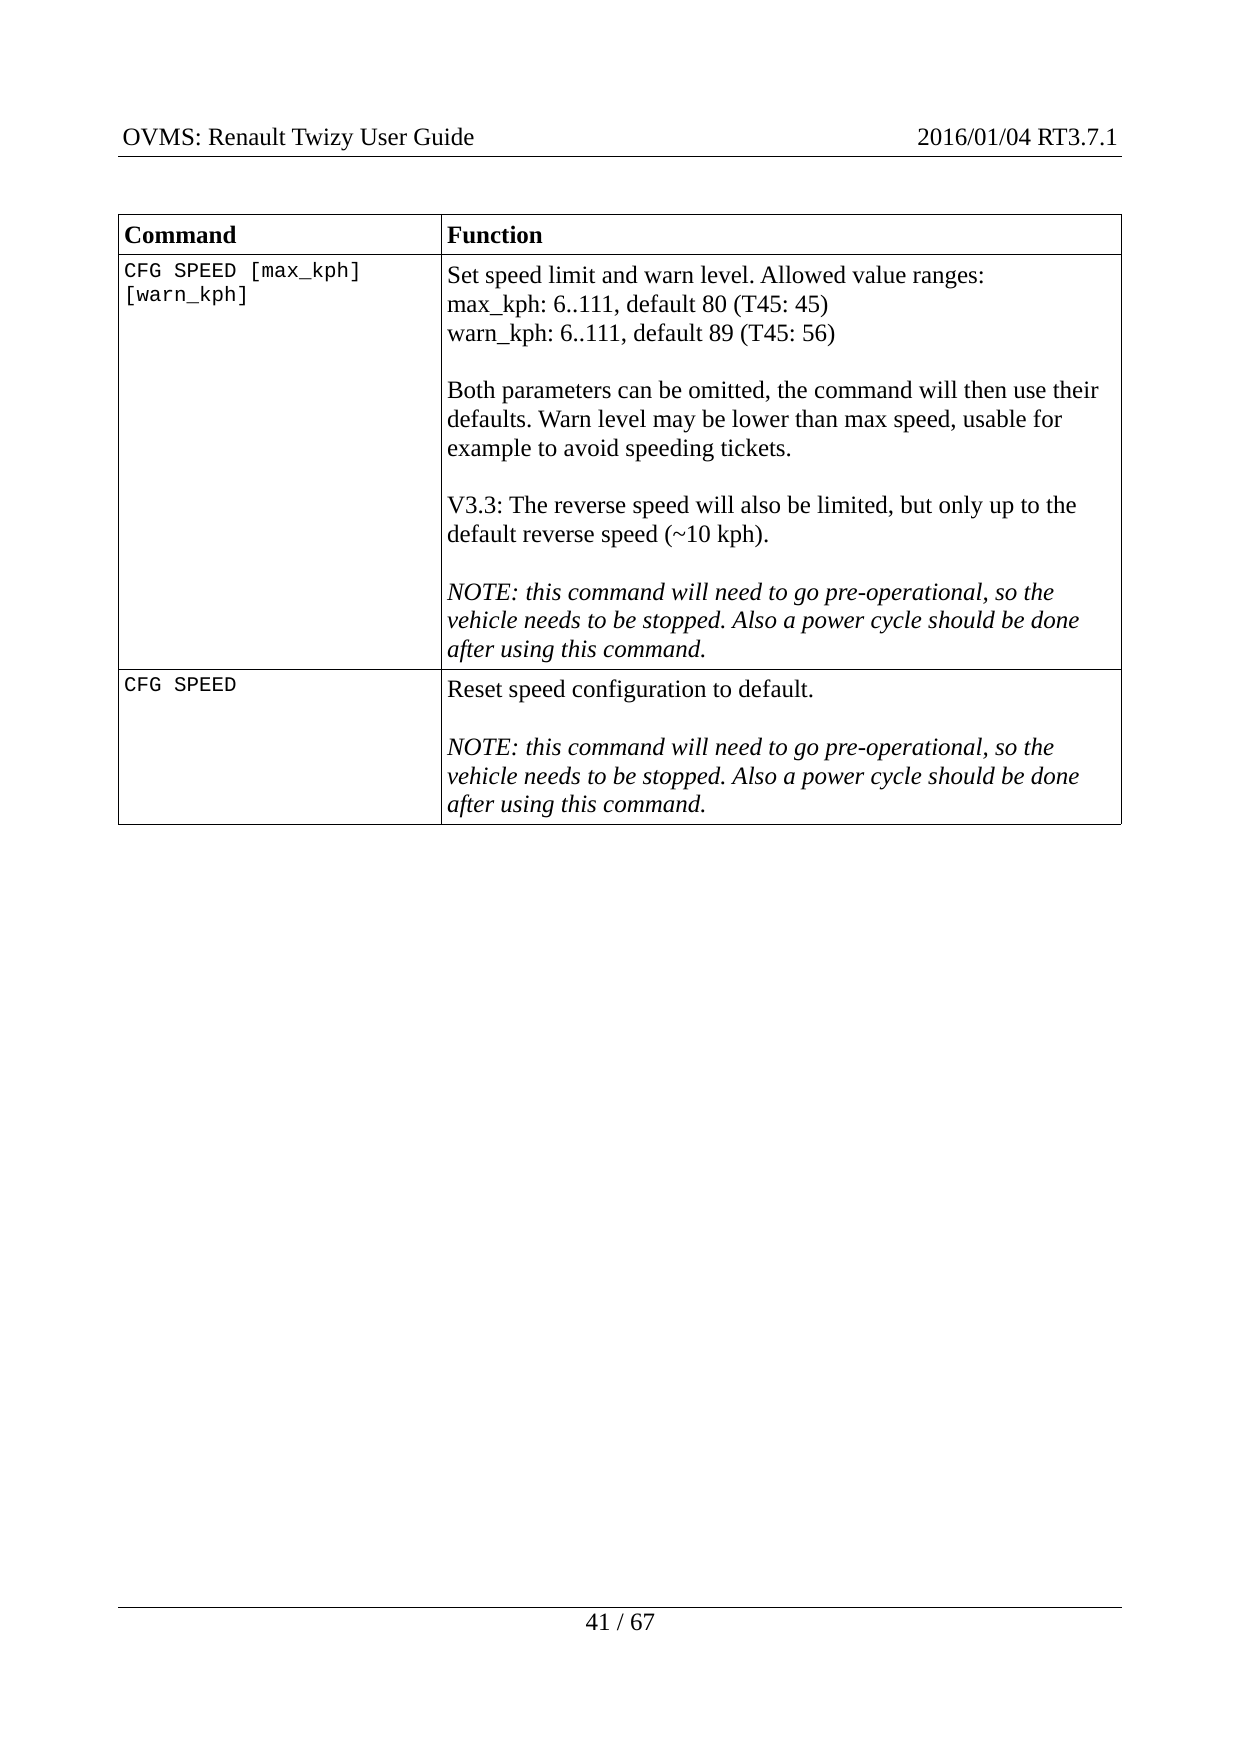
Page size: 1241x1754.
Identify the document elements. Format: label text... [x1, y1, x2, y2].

table_cell Set speed limit and warn level. Allowed value ranges: max_kph: 6..111, default 80 (T45: 45) warn_kph: 6..111, default 89 (T45: 56) Both parameters can be omitted, the command will then use their defaults. Warn level may be lower than max speed, usable for example to avoid speeding tickets. V3.3: The reverse speed will also be limited, but only up to the default reverse speed (~10 kph). NOTE: this command will need to go pre-operational, so the vehicle needs to be stopped. Also a power cycle should be done after using this command. [442, 255, 1121, 668]
table_header Command [119, 215, 441, 254]
table_cell CFG SPEED [119, 670, 441, 824]
table_header Function [442, 215, 1121, 254]
table_cell CFG SPEED [max_kph] [warn_kph] [119, 255, 441, 668]
table_cell Reset speed configuration to default. NOTE: this command will need to go pre-operational, so the vehicle needs to be stopped. Also a power cycle should be done after using this command. [442, 670, 1121, 824]
